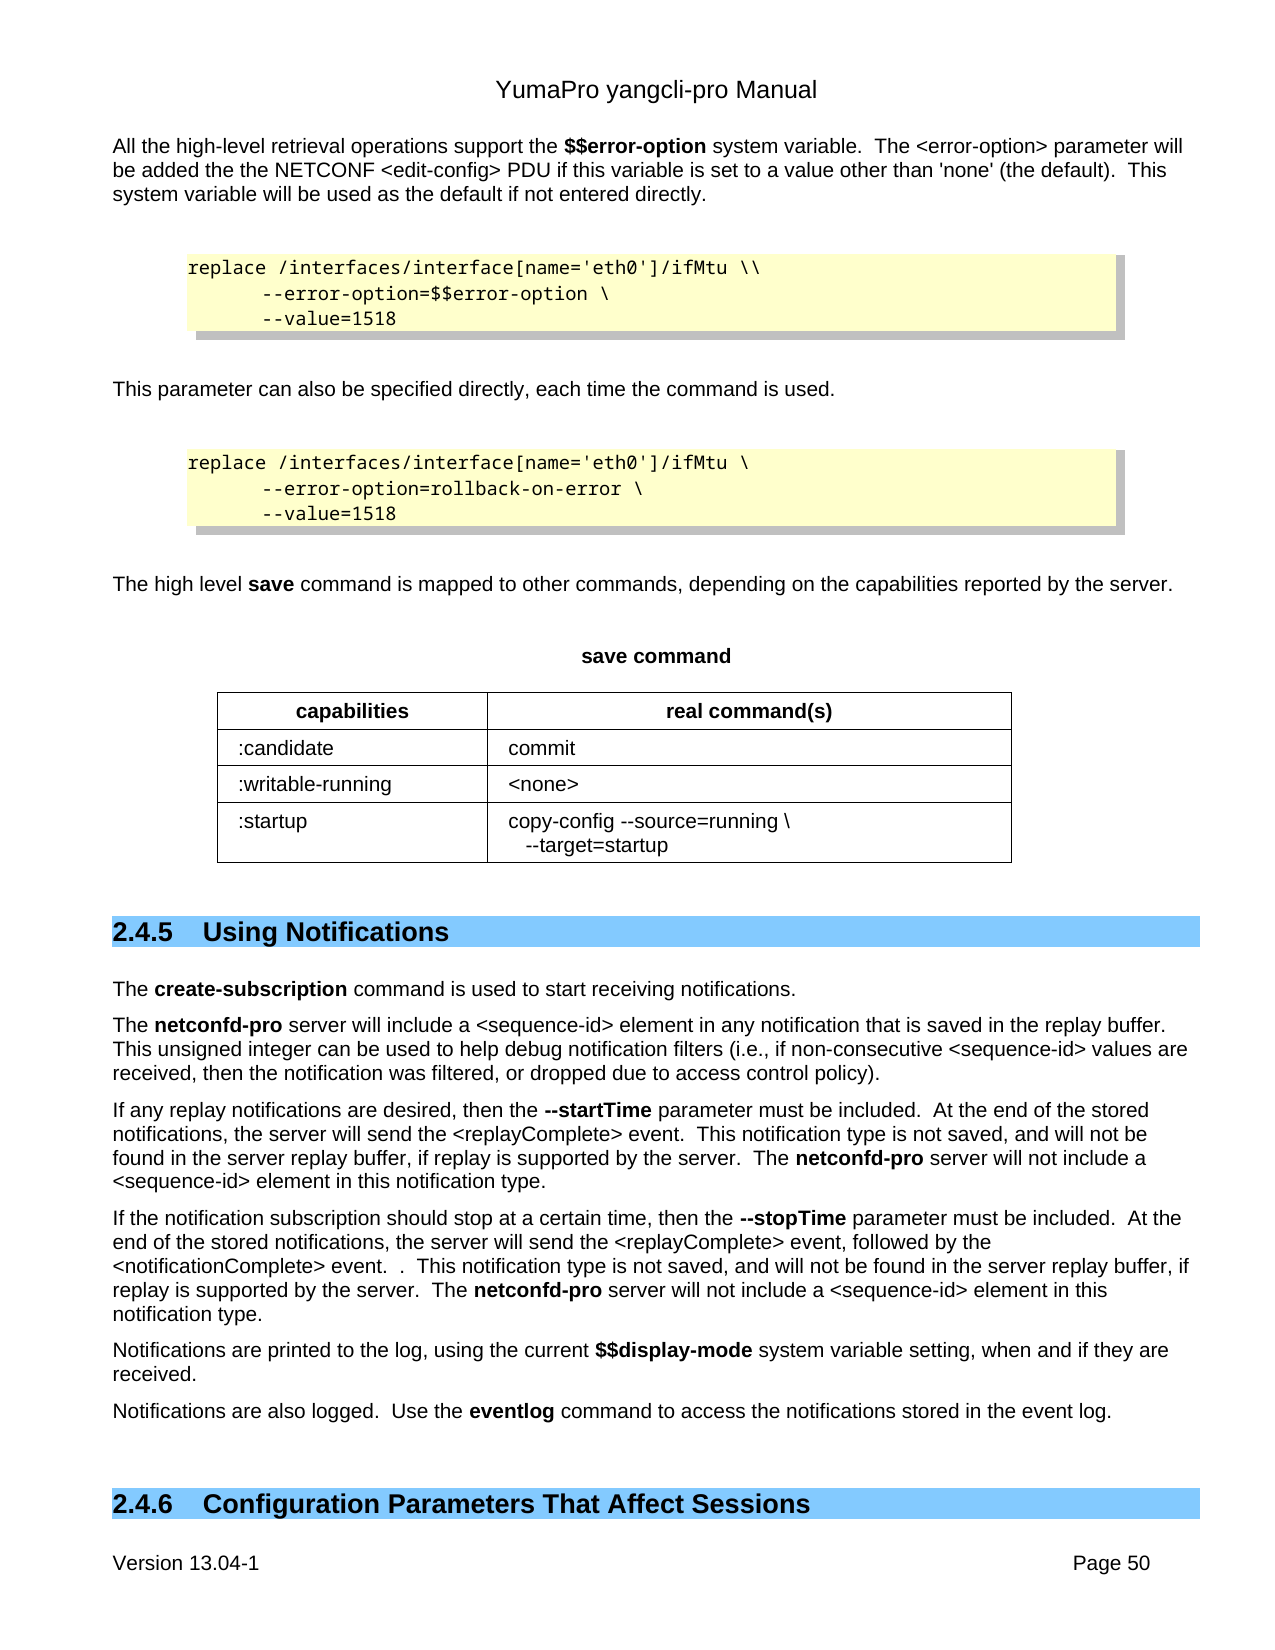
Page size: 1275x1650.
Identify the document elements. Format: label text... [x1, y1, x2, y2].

text If any replay notifications are desired, then the --startTime parameter must be included. At the end of the stored notifications, the server will send the <replayComplete> event. This notification type is not saved, and will not be found in the server replay buffer, if replay is supported by the server. The netconfd-pro server will not include a <sequence-id> element in this notification type. [112, 1097, 1200, 1193]
text This parameter can also be specified directly, each time the command is used. [112, 377, 1200, 401]
text --error-option=$$error-option \ [187, 280, 1116, 306]
table_cell commit [488, 730, 1011, 765]
text The create-subscription command is used to start receiving notifications. [112, 977, 1200, 1001]
text --error-option=rollback-on-error \ [187, 475, 1116, 501]
text replace /interfaces/interface[name='eth0']/ifMtu \ [187, 449, 1116, 475]
text Notifications are also logged. Use the eventlog command to access the notifications stored in the event log. [112, 1398, 1200, 1422]
text replace /interfaces/interface[name='eth0']/ifMtu \\ [187, 254, 1116, 280]
table_header capabilities [218, 693, 487, 729]
table_header real command(s) [488, 693, 1011, 729]
table_cell :startup [218, 803, 487, 862]
text The netconfd-pro server will include a <sequence-id> element in any notification that is saved in the replay buffer. This unsigned integer can be used to help debug notification filters (i.e., if non-consecutive <sequence-id> values are received, then the notification was filtered, or dropped due to access control policy). [112, 1013, 1200, 1085]
text Notifications are printed to the log, using the current $$display-mode system variable setting, when and if they are received. [112, 1338, 1200, 1386]
text --value=1518 [187, 306, 1116, 331]
text All the high-level retrieval operations support the $$error-option system variable. The <error-option> parameter will be added the the NETCONF <edit-config> PDU if this variable is set to a value other than 'none' (the default). This system variable will be used as the default if not entered directly. [112, 134, 1200, 206]
table_cell :candidate [218, 730, 487, 765]
subtitle save command [127, 644, 1185, 668]
subtitle Configuration Parameters That Affect Sessions [112, 1488, 1200, 1519]
table_cell :writable-running [218, 766, 487, 802]
text --value=1518 [187, 501, 1116, 526]
table_cell copy-config --source=running \ --target=startup [488, 803, 1011, 862]
table_cell <none> [488, 766, 1011, 802]
subtitle Using Notifications [112, 916, 1200, 947]
text The high level save command is mapped to other commands, depending on the capabilities reported by the server. [112, 571, 1200, 595]
text If the notification subscription should stop at a certain time, then the --stopTime parameter must be included. At the end of the stored notifications, the server will send the <replayComplete> event, followed by the <notificationComplete> event. . This notification type is not saved, and will not be found in the server replay buffer, if replay is supported by the server. The netconfd-pro server will not include a <sequence-id> element in this notification type. [112, 1206, 1200, 1326]
